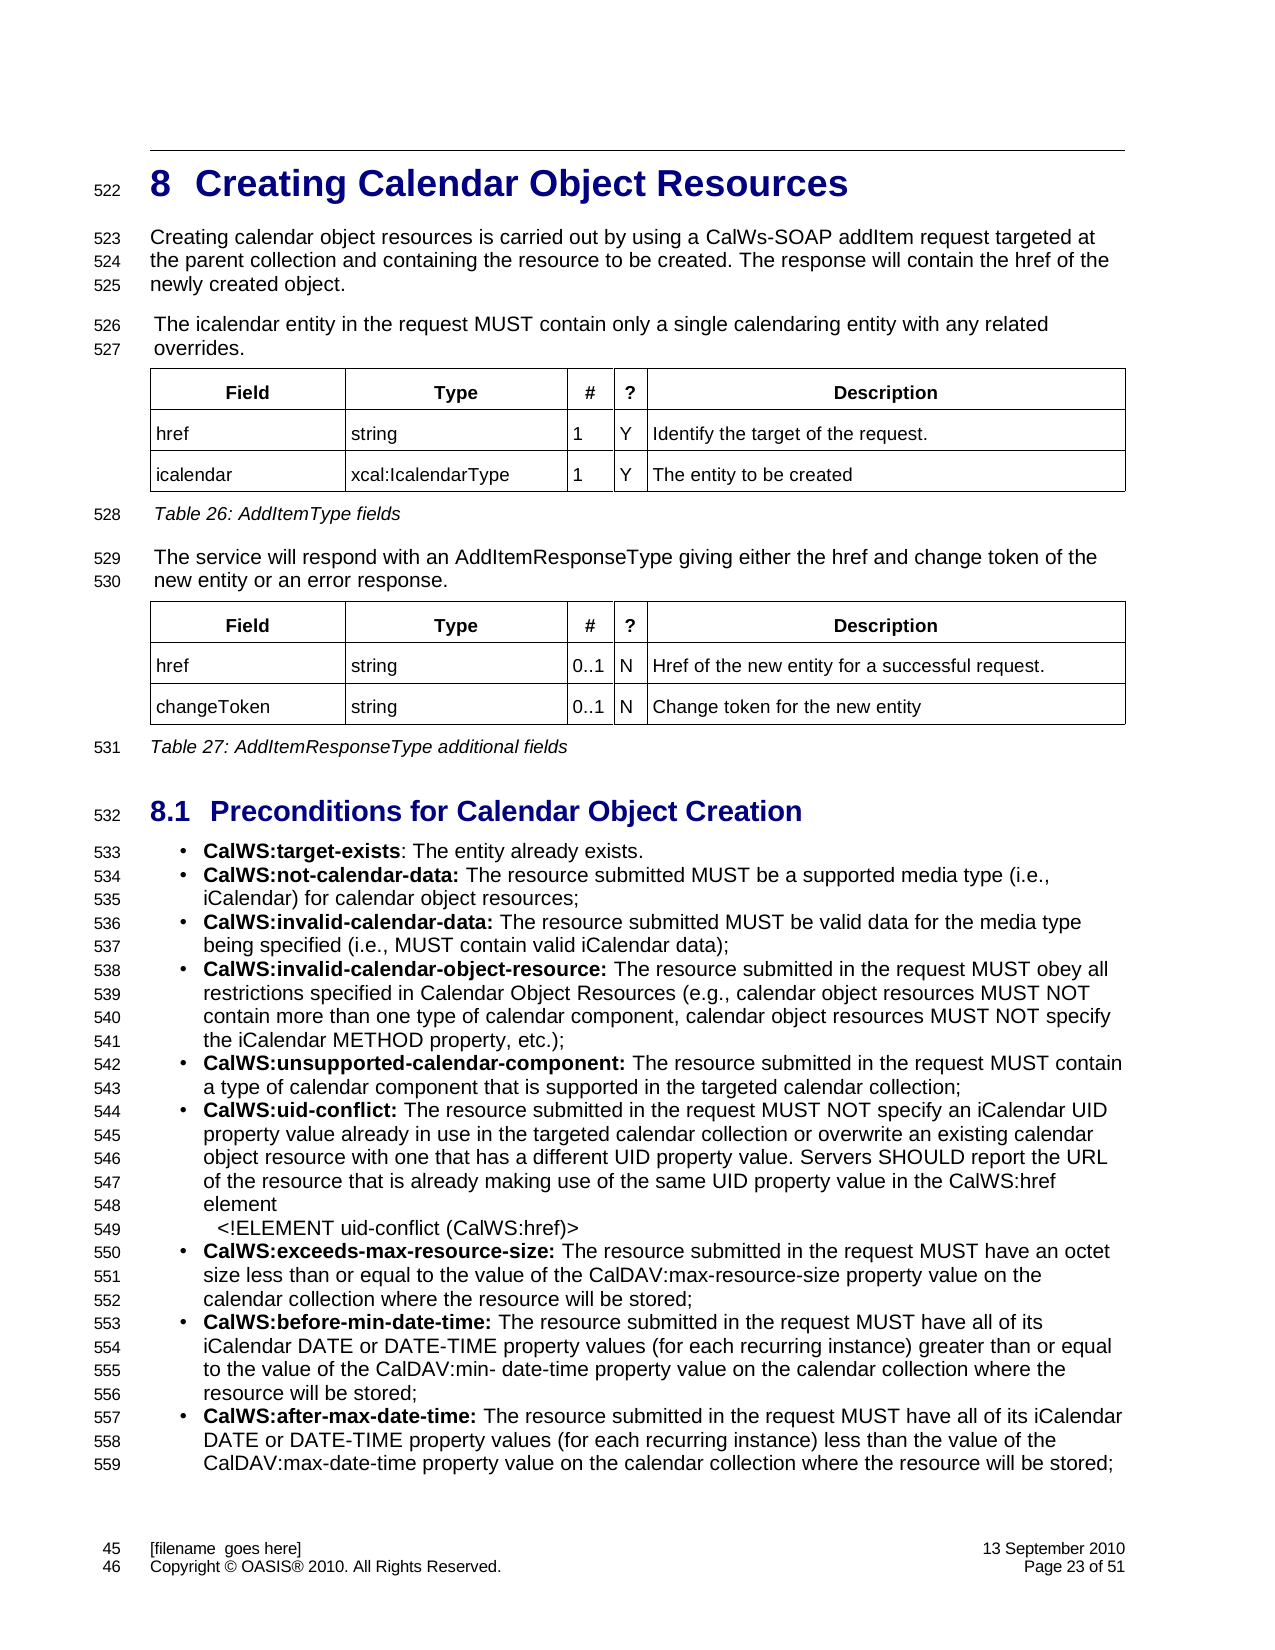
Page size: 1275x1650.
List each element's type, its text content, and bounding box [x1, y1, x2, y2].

table_cell icalendar [151, 451, 345, 491]
list CalWS:after-max-date-time: The resource submitted in the request MUST have all of its iCalendar DATE or DATE-TIME property values (for each recurring instance) less than the value of the CalDAV:max-date-time property value on the calendar collection where the resource will be stored; [150, 1405, 1125, 1475]
table_header Description [648, 369, 1125, 409]
table_cell The entity to be created [648, 451, 1125, 491]
table_header Description [648, 602, 1125, 642]
list CalWS:unsupported-calendar-component: The resource submitted in the request MUST contain a type of calendar component that is supported in the targeted calendar collection; [150, 1052, 1125, 1099]
text Creating calendar object resources is carried out by using a CalWs-SOAP addItem request targeted at the parent collection and containing the resource to be created. The response will contain the href of the newly created object. [150, 225, 1125, 296]
table_cell xcal:IcalendarType [346, 451, 567, 491]
text The service will respond with an AddItemResponseType giving either the href and change token of the new entity or an error response. [154, 545, 1125, 592]
table_cell string [346, 684, 567, 724]
table_header ? [615, 602, 647, 642]
list CalWS:before-min-date-time: The resource submitted in the request MUST have all of its iCalendar DATE or DATE-TIME property values (for each recurring instance) greater than or equal to the value of the CalDAV:min- date-time property value on the calendar collection where the resource will be stored; [150, 1311, 1125, 1405]
table_cell 1 [568, 451, 613, 491]
subtitle Creating Calendar Object Resources [150, 151, 1125, 204]
table_cell href [151, 643, 345, 683]
table_cell Identify the target of the request. [648, 410, 1125, 450]
list CalWS:target-exists: The entity already exists. [150, 840, 1125, 863]
table_header # [568, 369, 613, 409]
table_cell changeToken [151, 684, 345, 724]
table_cell Y [615, 410, 647, 450]
list CalWS:invalid-calendar-object-resource: The resource submitted in the request MUST obey all restrictions specified in Calendar Object Resources (e.g., calendar object resources MUST NOT contain more than one type of calendar component, calendar object resources MUST NOT specify the iCalendar METHOD property, etc.); [150, 957, 1125, 1052]
table_header Type [346, 369, 567, 409]
table_cell href [151, 410, 345, 450]
table_cell Y [615, 451, 647, 491]
list CalWS:exceeds-max-resource-size: The resource submitted in the request MUST have an octet size less than or equal to the value of the CalDAV:max-resource-size property value on the calendar collection where the resource will be stored; [150, 1240, 1125, 1311]
list CalWS:invalid-calendar-data: The resource submitted MUST be valid data for the media type being specified (i.e., MUST contain valid iCalendar data); [150, 910, 1125, 957]
list CalWS:not-calendar-data: The resource submitted MUST be a supported media type (i.e., iCalendar) for calendar object resources; [150, 863, 1125, 910]
table_cell Change token for the new entity [648, 684, 1125, 724]
table_cell N [615, 684, 647, 724]
table_cell string [346, 410, 567, 450]
table_cell string [346, 643, 567, 683]
table_header Type [346, 602, 567, 642]
text Table 27: AddItemResponseType additional fields [150, 736, 1125, 757]
text Table 26: AddItemType fields [154, 503, 1125, 524]
subtitle Preconditions for Calendar Object Creation [150, 795, 1125, 827]
table_cell 0..1 [568, 684, 613, 724]
text The icalendar entity in the request MUST contain only a single calendaring entity with any related overrides. [154, 313, 1125, 360]
table_cell N [615, 643, 647, 683]
table_header # [568, 602, 613, 642]
list CalWS:uid-conflict: The resource submitted in the request MUST NOT specify an iCalendar UID property value already in use in the targeted calendar collection or overwrite an existing calendar object resource with one that has a different UID property value. Servers SHOULD report the URL of the resource that is already making use of the same UID property value in the CalWS:href element <!ELEMENT uid-conflict (CalWS:href)> [150, 1099, 1125, 1240]
table_header Field [151, 369, 345, 409]
table_header Field [151, 602, 345, 642]
table_cell Href of the new entity for a successful request. [648, 643, 1125, 683]
table_cell 1 [568, 410, 613, 450]
table_cell 0..1 [568, 643, 613, 683]
table_header ? [615, 369, 647, 409]
